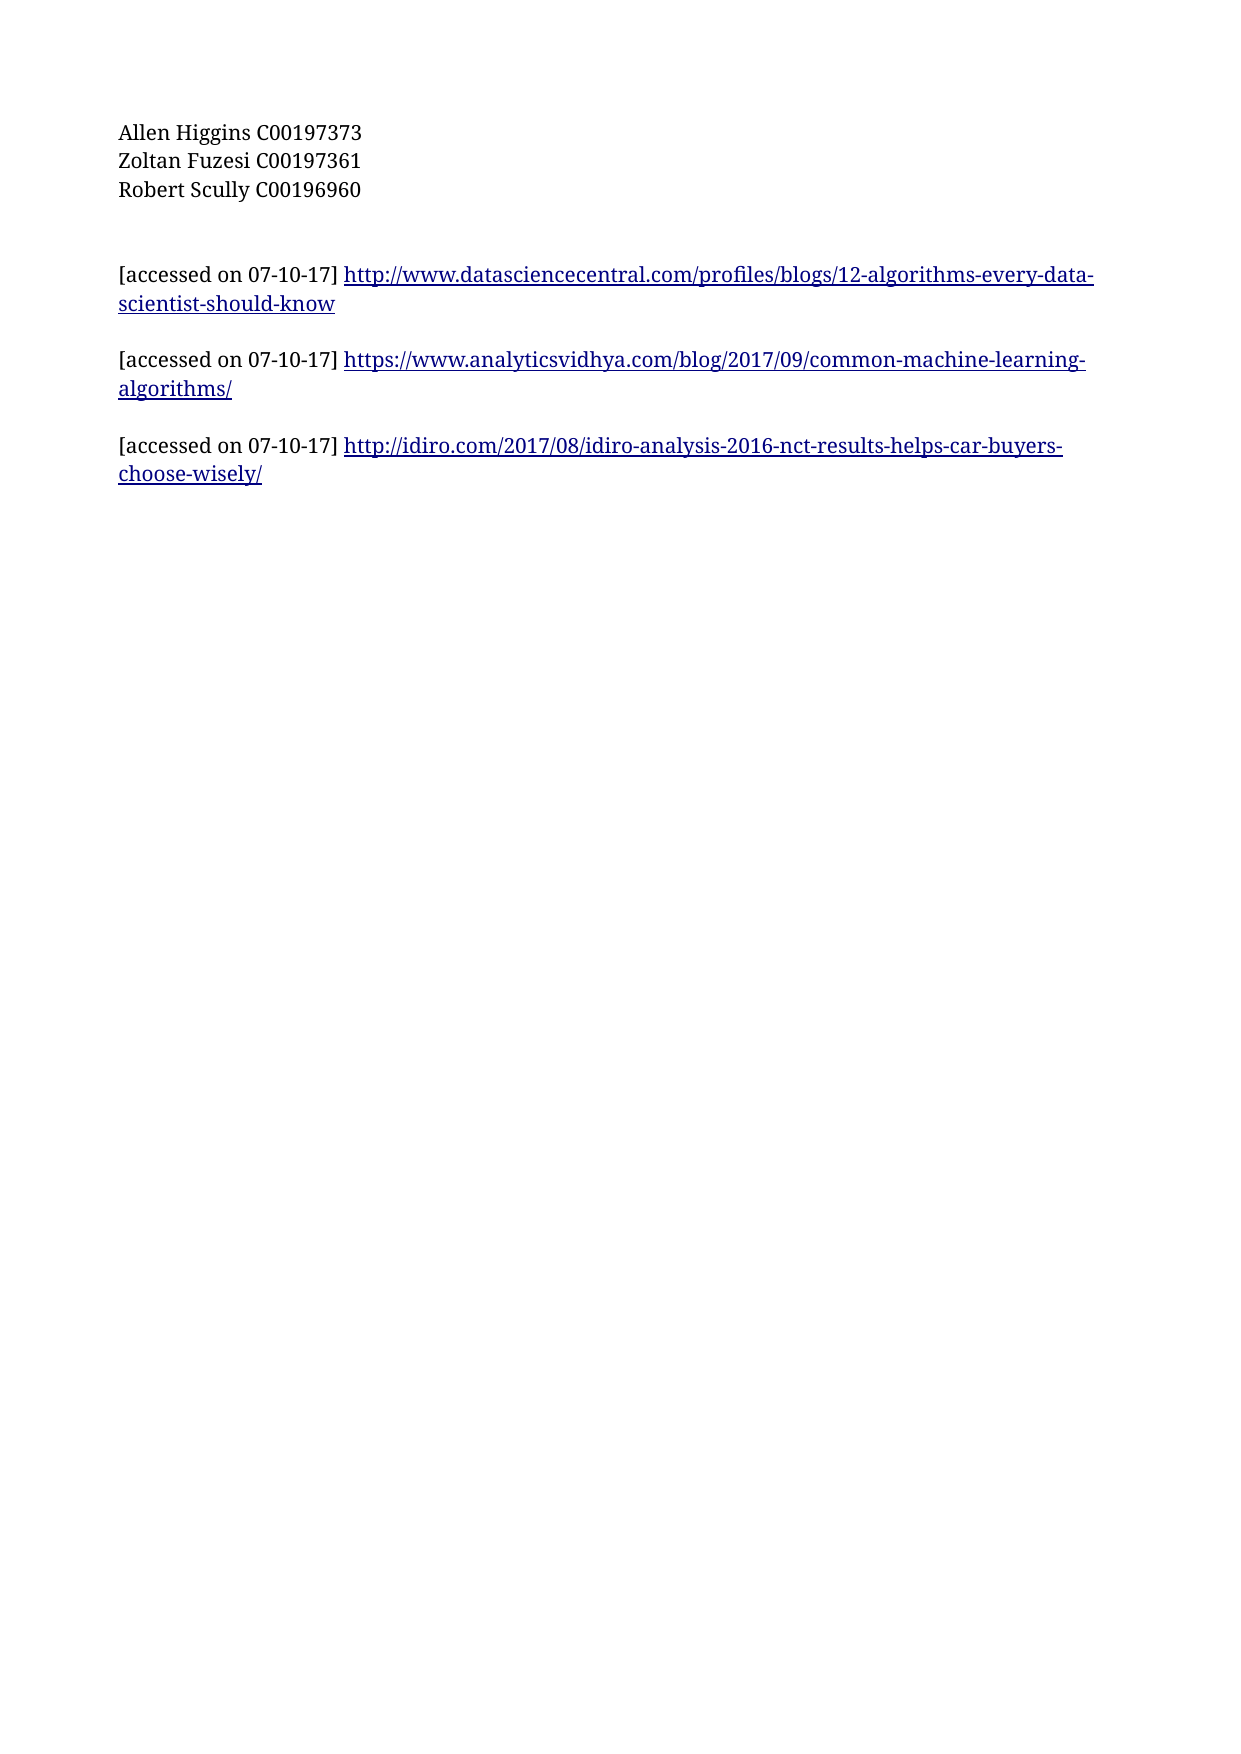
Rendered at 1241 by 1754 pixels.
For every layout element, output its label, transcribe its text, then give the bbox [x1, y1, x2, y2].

text [accessed on 07-10-17] http://www.datasciencecentral.com/profiles/blogs/12-algorithms-every-data-scientist-should-know [118, 260, 1122, 317]
text Zoltan Fuzesi C00197361 [118, 147, 1122, 175]
text [accessed on 07-10-17] http://idiro.com/2017/08/idiro-analysis-2016-nct-results-helps-car-buyers-choose-wisely/ [118, 431, 1122, 488]
text Allen Higgins C00197373 [118, 118, 1122, 147]
text Robert Scully C00196960 [118, 175, 1122, 203]
text [accessed on 07-10-17] https://www.analyticsvidhya.com/blog/2017/09/common-machine-learning-algorithms/ [118, 346, 1122, 402]
